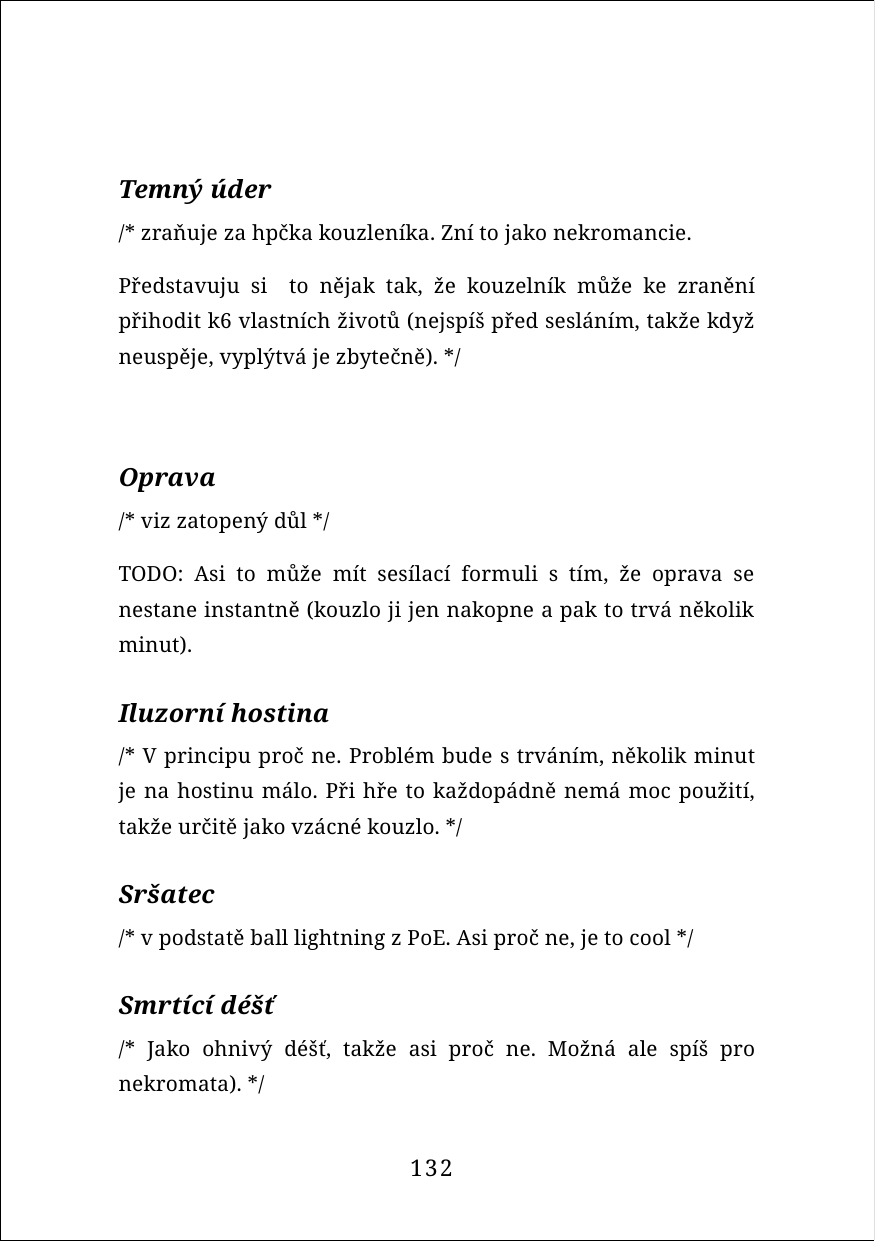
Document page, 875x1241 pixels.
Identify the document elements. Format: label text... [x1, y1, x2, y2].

text /* viz zatopený důl */ [118, 506, 756, 534]
text /* v podstatě ball lightning z PoE. Asi proč ne, je to cool */ [118, 923, 756, 951]
subtitle Oprava [118, 460, 756, 494]
text TODO: Asi to může mít sesílací formuli s tím, že oprava se nestane instantně (kouzlo ji jen nakopne a pak to trvá několik minut). [118, 559, 756, 659]
subtitle Sršatec [118, 877, 756, 911]
text Představuju si to nějak tak, že kouzelník může ke zranění přihodit k6 vlastních životů (nejspíš před sesláním, takže když neuspěje, vyplýtvá je zbytečně). */ [118, 271, 756, 370]
text /* Jako ohnivý déšť, takže asi proč ne. Možná ale spíš pro nekromata). */ [118, 1034, 756, 1098]
text /* V principu proč ne. Problém bude s trváním, několik minut je na hostinu málo. Při hře to každopádně nemá moc použití, takže určitě jako vzácné kouzlo. */ [118, 741, 756, 841]
subtitle Smrtící déšť [118, 988, 756, 1022]
text /* zraňuje za hpčka kouzleníka. Zní to jako nekromancie. [118, 218, 756, 246]
subtitle Iluzorní hostina [118, 695, 756, 729]
subtitle Temný úder [118, 172, 756, 206]
